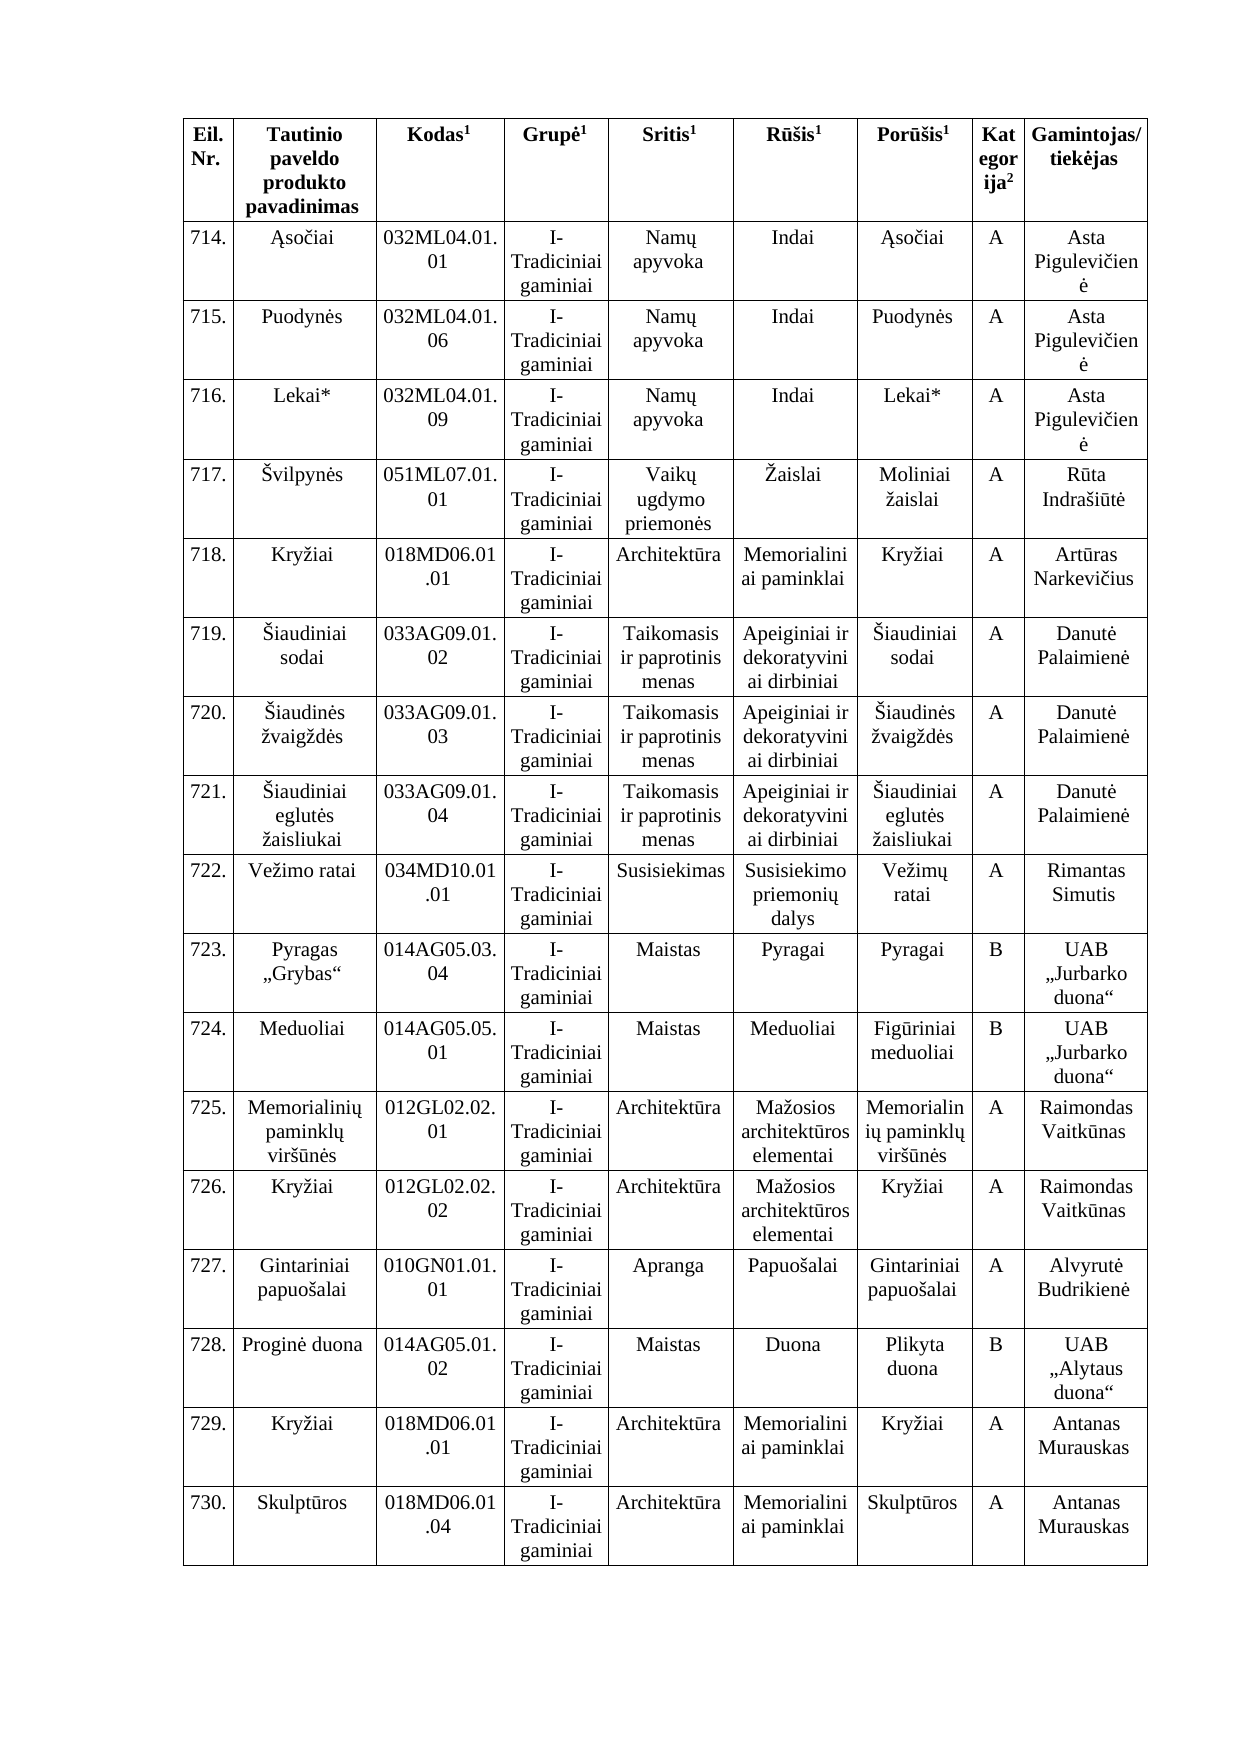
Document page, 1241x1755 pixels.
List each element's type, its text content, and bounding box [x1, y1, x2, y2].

table_cell 014AG05.05.01 [377, 1013, 504, 1091]
table_cell Memorialiniai paminklai [734, 1408, 857, 1486]
table_cell Kryžiai [234, 1171, 376, 1249]
table_cell Apeiginiai ir dekoratyviniai dirbiniai [734, 776, 857, 854]
table_cell Šiaudiniai eglutės žaisliukai [858, 776, 972, 854]
table_cell Šiaudinės žvaigždės [858, 697, 972, 775]
table_cell B [973, 1013, 1024, 1091]
table_cell Ąsočiai [858, 222, 972, 300]
table_cell I-Tradiciniai gaminiai [505, 301, 608, 379]
table_cell Maistas [609, 934, 733, 1012]
table_cell 012GL02.02.02 [377, 1171, 504, 1249]
table_cell Indai [734, 380, 857, 458]
table_cell I-Tradiciniai gaminiai [505, 1013, 608, 1091]
table_cell 726. [184, 1171, 233, 1249]
table_cell Figūriniai meduoliai [858, 1013, 972, 1091]
table_cell 724. [184, 1013, 233, 1091]
table_cell Taikomasis ir paprotinis menas [609, 697, 733, 775]
table_cell 033AG09.01.04 [377, 776, 504, 854]
table_cell 730. [184, 1487, 233, 1565]
table_cell UAB „Alytaus duona“ [1025, 1329, 1147, 1407]
table_cell 032ML04.01.09 [377, 380, 504, 458]
table_cell Raimondas Vaitkūnas [1025, 1092, 1147, 1170]
table_cell Raimondas Vaitkūnas [1025, 1171, 1147, 1249]
table_cell Proginė duona [234, 1329, 376, 1407]
table_cell I-Tradiciniai gaminiai [505, 1329, 608, 1407]
table_cell Rūta Indrašiūtė [1025, 460, 1147, 537]
table_cell Danutė Palaimienė [1025, 697, 1147, 775]
table_cell Apeiginiai ir dekoratyviniai dirbiniai [734, 697, 857, 775]
table_cell 723. [184, 934, 233, 1012]
table_cell Ąsočiai [234, 222, 376, 300]
table_cell 722. [184, 855, 233, 933]
table_cell A [973, 855, 1024, 933]
table_cell A [973, 1250, 1024, 1328]
table_cell Alvyrutė Budrikienė [1025, 1250, 1147, 1328]
table_cell A [973, 539, 1024, 617]
table_cell Šiaudiniai sodai [234, 618, 376, 696]
table_cell 034MD10.01.01 [377, 855, 504, 933]
table_cell Kryžiai [234, 539, 376, 617]
table_cell Šiaudinės žvaigždės [234, 697, 376, 775]
table_cell Antanas Murauskas [1025, 1487, 1147, 1565]
table_cell 014AG05.01.02 [377, 1329, 504, 1407]
table_cell B [973, 934, 1024, 1012]
table_cell 725. [184, 1092, 233, 1170]
table_cell Indai [734, 301, 857, 379]
table_cell 715. [184, 301, 233, 379]
table_cell Vežimo ratai [234, 855, 376, 933]
table_cell A [973, 1487, 1024, 1565]
table_cell A [973, 460, 1024, 537]
table_cell A [973, 776, 1024, 854]
table_cell Skulptūros [234, 1487, 376, 1565]
table_cell Žaislai [734, 460, 857, 537]
table_cell A [973, 380, 1024, 458]
table_cell Artūras Narkevičius [1025, 539, 1147, 617]
table_header Grupė1 [505, 119, 608, 221]
table_header Kategorija2 [973, 119, 1024, 221]
table_cell 728. [184, 1329, 233, 1407]
table_cell I-Tradiciniai gaminiai [505, 380, 608, 458]
table_cell Susisiekimo priemonių dalys [734, 855, 857, 933]
table_cell I-Tradiciniai gaminiai [505, 618, 608, 696]
table_cell I-Tradiciniai gaminiai [505, 222, 608, 300]
table_cell Architektūra [609, 1171, 733, 1249]
table_cell Pyragai [858, 934, 972, 1012]
table_cell Puodynės [858, 301, 972, 379]
table_cell Moliniai žaislai [858, 460, 972, 537]
table_cell Architektūra [609, 539, 733, 617]
table_cell A [973, 618, 1024, 696]
table_cell 033AG09.01.02 [377, 618, 504, 696]
table_cell Gintariniai papuošalai [858, 1250, 972, 1328]
table_cell A [973, 1092, 1024, 1170]
table_cell Lekai* [234, 380, 376, 458]
table_cell I-Tradiciniai gaminiai [505, 776, 608, 854]
table_cell Meduoliai [234, 1013, 376, 1091]
table_cell 033AG09.01.03 [377, 697, 504, 775]
table_header Kodas1 [377, 119, 504, 221]
table_cell 012GL02.02.01 [377, 1092, 504, 1170]
table_cell Susisiekimas [609, 855, 733, 933]
table_cell Plikyta duona [858, 1329, 972, 1407]
table_cell Maistas [609, 1013, 733, 1091]
table_cell I-Tradiciniai gaminiai [505, 539, 608, 617]
table_cell 718. [184, 539, 233, 617]
table_cell Vaikų ugdymo priemonės [609, 460, 733, 537]
table_cell 729. [184, 1408, 233, 1486]
table_cell Danutė Palaimienė [1025, 776, 1147, 854]
table_cell Namų apyvoka [609, 222, 733, 300]
table_cell 018MD06.01.01 [377, 1408, 504, 1486]
table_cell Asta Pigulevičienė [1025, 380, 1147, 458]
table_cell Duona [734, 1329, 857, 1407]
table_cell I-Tradiciniai gaminiai [505, 1408, 608, 1486]
table_cell 721. [184, 776, 233, 854]
table_cell 717. [184, 460, 233, 537]
table_cell UAB „Jurbarko duona“ [1025, 934, 1147, 1012]
table_cell Antanas Murauskas [1025, 1408, 1147, 1486]
table_cell I-Tradiciniai gaminiai [505, 460, 608, 537]
table_cell Maistas [609, 1329, 733, 1407]
table_cell I-Tradiciniai gaminiai [505, 1487, 608, 1565]
table_cell Pyragas „Grybas“ [234, 934, 376, 1012]
table_cell Skulptūros [858, 1487, 972, 1565]
table_cell Kryžiai [858, 539, 972, 617]
table_cell Taikomasis ir paprotinis menas [609, 618, 733, 696]
table_cell Memorialinių paminklų viršūnės [234, 1092, 376, 1170]
table_cell Gintariniai papuošalai [234, 1250, 376, 1328]
table_cell Memorialiniai paminklai [734, 1487, 857, 1565]
table_cell Memorialinių paminklų viršūnės [858, 1092, 972, 1170]
table_cell Namų apyvoka [609, 301, 733, 379]
table_cell 714. [184, 222, 233, 300]
table_cell I-Tradiciniai gaminiai [505, 1092, 608, 1170]
table_cell Architektūra [609, 1092, 733, 1170]
table_cell A [973, 222, 1024, 300]
table_cell 032ML04.01.01 [377, 222, 504, 300]
table_cell Danutė Palaimienė [1025, 618, 1147, 696]
table_cell Lekai* [858, 380, 972, 458]
table_cell 018MD06.01.04 [377, 1487, 504, 1565]
table_cell Apranga [609, 1250, 733, 1328]
table_header Eil. Nr. [184, 119, 233, 221]
table_cell Memorialiniai paminklai [734, 539, 857, 617]
table_cell Papuošalai [734, 1250, 857, 1328]
table_cell I-Tradiciniai gaminiai [505, 1250, 608, 1328]
table_header Gamintojas/ tiekėjas [1025, 119, 1147, 221]
table_cell Apeiginiai ir dekoratyviniai dirbiniai [734, 618, 857, 696]
table_cell Kryžiai [234, 1408, 376, 1486]
table_cell Namų apyvoka [609, 380, 733, 458]
table_cell Asta Pigulevičienė [1025, 222, 1147, 300]
table_cell 018MD06.01.01 [377, 539, 504, 617]
table_cell Architektūra [609, 1408, 733, 1486]
table_cell 727. [184, 1250, 233, 1328]
table_cell Šiaudiniai sodai [858, 618, 972, 696]
table_cell 719. [184, 618, 233, 696]
table_cell Švilpynės [234, 460, 376, 537]
table_cell I-Tradiciniai gaminiai [505, 1171, 608, 1249]
table_header Tautinio paveldo produkto pavadinimas [234, 119, 376, 221]
table_cell A [973, 301, 1024, 379]
table_cell Mažosios architektūros elementai [734, 1171, 857, 1249]
table_cell I-Tradiciniai gaminiai [505, 934, 608, 1012]
table_cell 032ML04.01.06 [377, 301, 504, 379]
table_cell 720. [184, 697, 233, 775]
table_header Rūšis1 [734, 119, 857, 221]
table_cell Šiaudiniai eglutės žaisliukai [234, 776, 376, 854]
table_cell Pyragai [734, 934, 857, 1012]
table_cell Taikomasis ir paprotinis menas [609, 776, 733, 854]
table_cell A [973, 697, 1024, 775]
table_cell 010GN01.01.01 [377, 1250, 504, 1328]
table_cell B [973, 1329, 1024, 1407]
table_cell Rimantas Simutis [1025, 855, 1147, 933]
table_header Porūšis1 [858, 119, 972, 221]
table_cell Meduoliai [734, 1013, 857, 1091]
table_cell Asta Pigulevičienė [1025, 301, 1147, 379]
table_cell Indai [734, 222, 857, 300]
table_cell UAB „Jurbarko duona“ [1025, 1013, 1147, 1091]
table_cell 051ML07.01.01 [377, 460, 504, 537]
table_cell Architektūra [609, 1487, 733, 1565]
table_cell 014AG05.03.04 [377, 934, 504, 1012]
table_cell 716. [184, 380, 233, 458]
table_cell Kryžiai [858, 1171, 972, 1249]
table_cell Mažosios architektūros elementai [734, 1092, 857, 1170]
table_header Sritis1 [609, 119, 733, 221]
table_cell A [973, 1408, 1024, 1486]
table_cell I-Tradiciniai gaminiai [505, 855, 608, 933]
table_cell Puodynės [234, 301, 376, 379]
table_cell Vežimų ratai [858, 855, 972, 933]
table_cell Kryžiai [858, 1408, 972, 1486]
table_cell A [973, 1171, 1024, 1249]
table_cell I-Tradiciniai gaminiai [505, 697, 608, 775]
